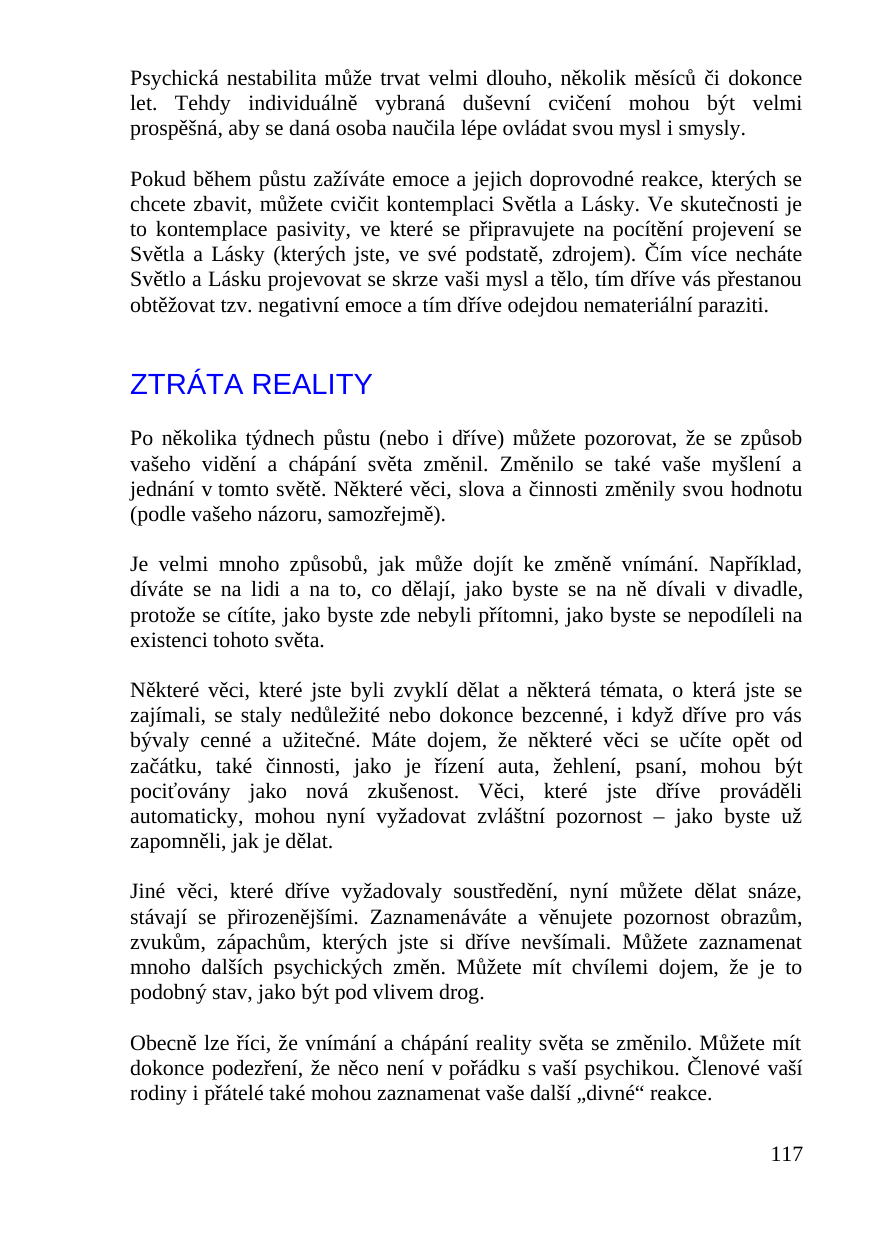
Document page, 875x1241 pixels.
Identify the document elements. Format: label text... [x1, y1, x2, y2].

text Psychická nestabilita může trvat velmi dlouho, několik měsíců či dokonce let. Tehdy individuálně vybraná duševní cvičení mohou být velmi prospěšná, aby se daná osoba naučila lépe ovládat svou mysl i smysly. [130, 65, 803, 141]
subtitle ZTRÁTA REALITY [130, 367, 803, 400]
text Pokud během půstu zažíváte emoce a jejich doprovodné reakce, kterých se chcete zbavit, můžete cvičit kontemplaci Světla a Lásky. Ve skutečnosti je to kontemplace pasivity, ve které se připravujete na pocítění projevení se Světla a Lásky (kterých jste, ve své podstatě, zdrojem). Čím více necháte Světlo a Lásku projevovat se skrze vaši mysl a tělo, tím dříve vás přestanou obtěžovat tzv. negativní emoce a tím dříve odejdou nemateriální paraziti. [130, 166, 803, 317]
text Po několika týdnech půstu (nebo i dříve) můžete pozorovat, že se způsob vašeho vidění a chápání světa změnil. Změnilo se také vaše myšlení a jednání v tomto světě. Některé věci, slova a činnosti změnily svou hodnotu (podle vašeho názoru, samozřejmě). [130, 425, 803, 526]
text Některé věci, které jste byli zvyklí dělat a některá témata, o která jste se zajímali, se staly nedůležité nebo dokonce bezcenné, i když dříve pro vás bývaly cenné a užitečné. Máte dojem, že některé věci se učíte opět od začátku, také činnosti, jako je řízení auta, žehlení, psaní, mohou být pociťovány jako nová zkušenost. Věci, které jste dříve prováděli automaticky, mohou nyní vyžadovat zvláštní pozornost – jako byste už zapomněli, jak je dělat. [130, 677, 803, 853]
text Jiné věci, které dříve vyžadovaly soustředění, nyní můžete dělat snáze, stávají se přirozenějšími. Zaznamenáváte a věnujete pozornost obrazům, zvukům, zápachům, kterých jste si dříve nevšímali. Můžete zaznamenat mnoho dalších psychických změn. Můžete mít chvílemi dojem, že je to podobný stav, jako být pod vlivem drog. [130, 878, 803, 1004]
text Je velmi mnoho způsobů, jak může dojít ke změně vnímání. Například, díváte se na lidi a na to, co dělají, jako byste se na ně dívali v divadle, protože se cítíte, jako byste zde nebyli přítomni, jako byste se nepodíleli na existenci tohoto světa. [130, 551, 803, 652]
text Obecně lze říci, že vnímání a chápání reality světa se změnilo. Můžete mít dokonce podezření, že něco není v pořádku s vaší psychikou. Členové vaší rodiny i přátelé také mohou zaznamenat vaše další „divné“ reakce. [130, 1029, 803, 1105]
